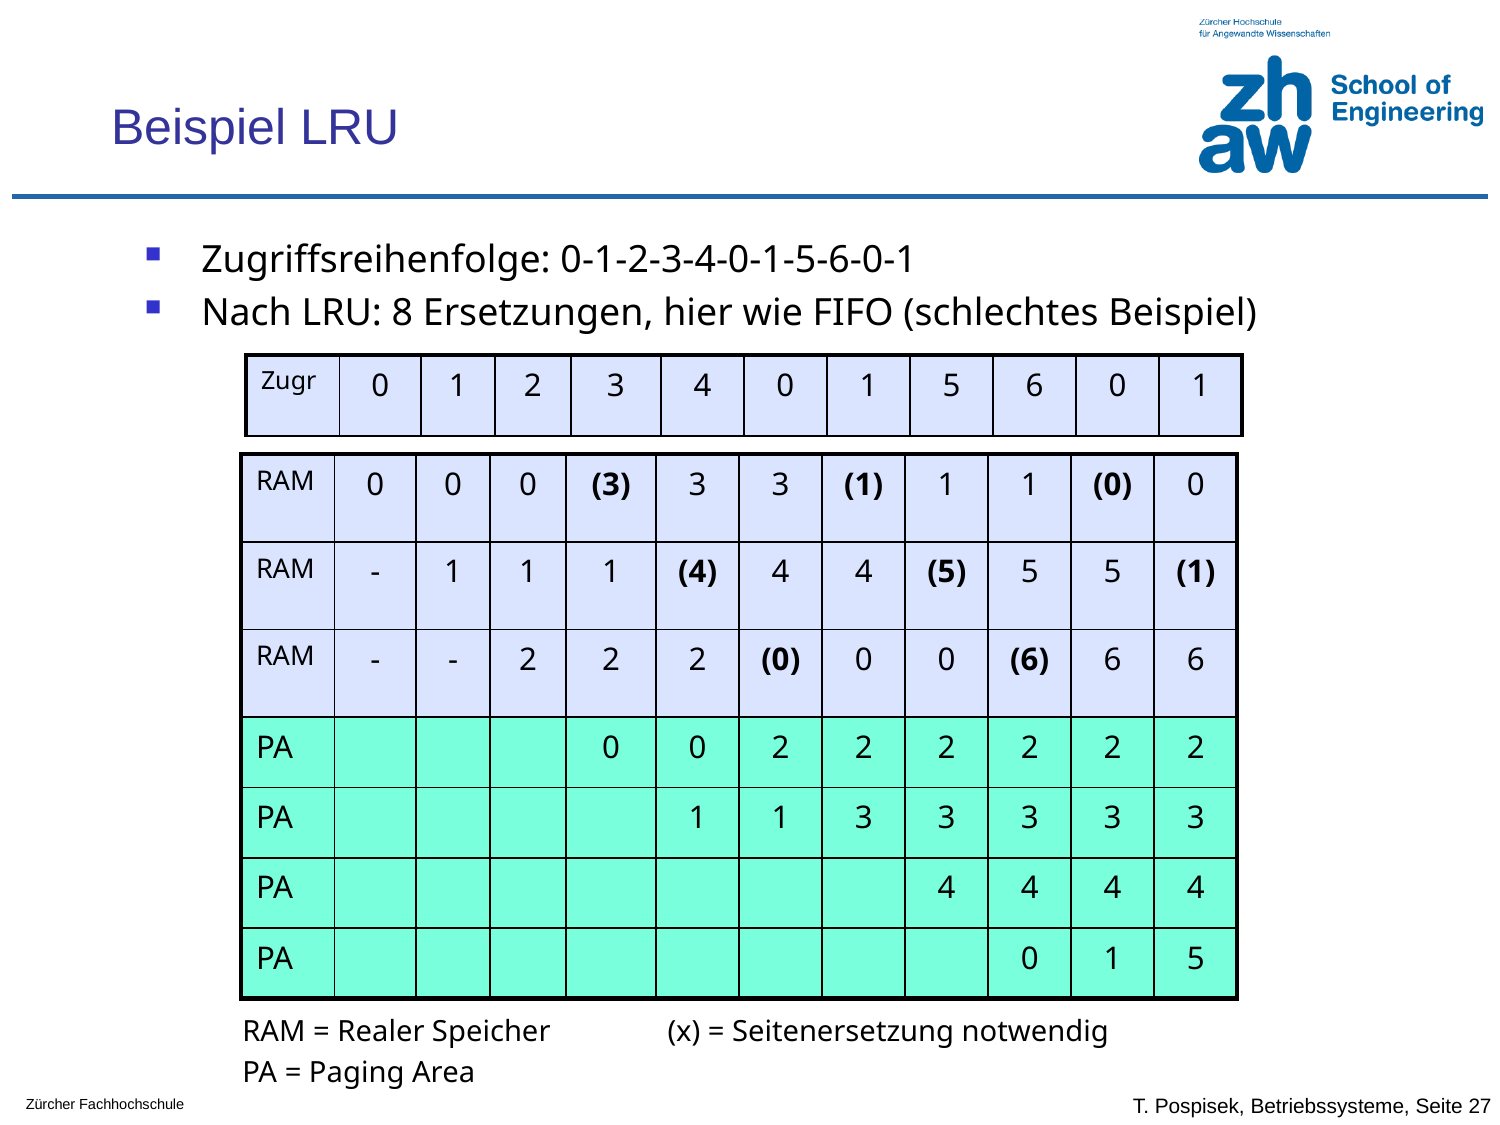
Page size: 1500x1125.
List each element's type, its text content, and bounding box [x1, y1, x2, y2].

table_header 3 [740, 456, 821, 541]
table_header 0 [491, 456, 565, 541]
text_box RAM = Realer Speicher (x) = Seitenersetzung notwendig PA = Paging Area [227, 1005, 1428, 1106]
table_cell (6) [989, 630, 1070, 716]
table_cell 3 [989, 788, 1070, 857]
table_cell [491, 788, 565, 857]
table_cell (1) [1155, 543, 1235, 629]
table_cell 0 [657, 718, 738, 787]
table_cell 2 [823, 718, 904, 787]
table_header 6 [994, 357, 1075, 435]
table_cell 4 [740, 543, 821, 629]
table_cell (4) [657, 543, 738, 629]
list Zugriffsreihenfolge: 0-1-2-3-4-0-1-5-6-0-1 Nach LRU: 8 Ersetzungen, hier wie FIFO (schlechtes Beispiel) [129, 227, 1385, 390]
table_cell (5) [906, 543, 987, 629]
table_header 0 [340, 357, 420, 435]
table_cell - [417, 630, 489, 716]
table_cell [491, 718, 565, 787]
table_cell PA [243, 859, 334, 927]
table_cell [567, 929, 655, 996]
table_cell 0 [906, 630, 987, 716]
table_cell 0 [989, 929, 1070, 996]
table_cell [335, 788, 415, 857]
table_header 1 [422, 357, 494, 435]
table_cell [417, 788, 489, 857]
table_header 4 [662, 357, 743, 435]
table_header 1 [828, 357, 909, 435]
table_cell 5 [1072, 543, 1153, 629]
table_cell [567, 859, 655, 927]
table_cell [657, 859, 738, 927]
title Beispiel LRU [96, 50, 1375, 163]
table_cell 4 [823, 543, 904, 629]
table_cell PA [243, 718, 334, 787]
table_header 0 [1077, 357, 1158, 435]
table_cell 2 [657, 630, 738, 716]
table_header 0 [1155, 456, 1235, 541]
table_cell 1 [491, 543, 565, 629]
table_cell 4 [989, 859, 1070, 927]
table_cell [740, 929, 821, 996]
table_cell [417, 929, 489, 996]
table_cell PA [243, 788, 334, 857]
table_cell [335, 718, 415, 787]
table_cell (0) [740, 630, 821, 716]
table_header 1 [906, 456, 987, 541]
table_header (1) [823, 456, 904, 541]
table_cell [567, 788, 655, 857]
table_cell 5 [1155, 929, 1235, 996]
table_header RAM [243, 456, 334, 541]
table_cell 4 [1155, 859, 1235, 927]
table_header 5 [911, 357, 992, 435]
table_cell 0 [823, 630, 904, 716]
table_cell 2 [567, 630, 655, 716]
table_cell 6 [1072, 630, 1153, 716]
table_cell 3 [823, 788, 904, 857]
table_header 0 [335, 456, 415, 541]
table_cell [823, 929, 904, 996]
table_cell RAM [243, 630, 334, 716]
table_cell 3 [1155, 788, 1235, 857]
table_cell [657, 929, 738, 996]
table_cell 2 [906, 718, 987, 787]
table_cell 2 [740, 718, 821, 787]
table_header Zugr [248, 357, 339, 435]
picture [1199, 19, 1483, 173]
table_cell 3 [906, 788, 987, 857]
table_header 1 [1160, 357, 1240, 435]
table_cell [491, 929, 565, 996]
table_header 1 [989, 456, 1070, 541]
table_cell [823, 859, 904, 927]
table_header 2 [496, 357, 570, 435]
table_cell 2 [989, 718, 1070, 787]
table_cell 4 [1072, 859, 1153, 927]
table_cell 1 [740, 788, 821, 857]
table_header 0 [417, 456, 489, 541]
table_header 3 [572, 357, 660, 435]
table_cell 1 [1072, 929, 1153, 996]
table_cell 4 [906, 859, 987, 927]
table_cell [417, 718, 489, 787]
table_cell 2 [491, 630, 565, 716]
table_cell 1 [567, 543, 655, 629]
table_cell [906, 929, 987, 996]
table_cell - [335, 543, 415, 629]
table_cell [740, 859, 821, 927]
table_cell RAM [243, 543, 334, 629]
table_cell [335, 929, 415, 996]
table_cell [335, 859, 415, 927]
table_cell 1 [417, 543, 489, 629]
table_header (0) [1072, 456, 1153, 541]
table_cell 6 [1155, 630, 1235, 716]
table_cell - [335, 630, 415, 716]
table_header 0 [745, 357, 826, 435]
table_cell [491, 859, 565, 927]
table_cell 5 [989, 543, 1070, 629]
table_header (3) [567, 456, 655, 541]
table_cell 2 [1072, 718, 1153, 787]
table_cell 2 [1155, 718, 1235, 787]
table_cell 0 [567, 718, 655, 787]
table_cell PA [243, 929, 334, 996]
table_cell 3 [1072, 788, 1153, 857]
table_cell 1 [657, 788, 738, 857]
table_cell [417, 859, 489, 927]
table_header 3 [657, 456, 738, 541]
